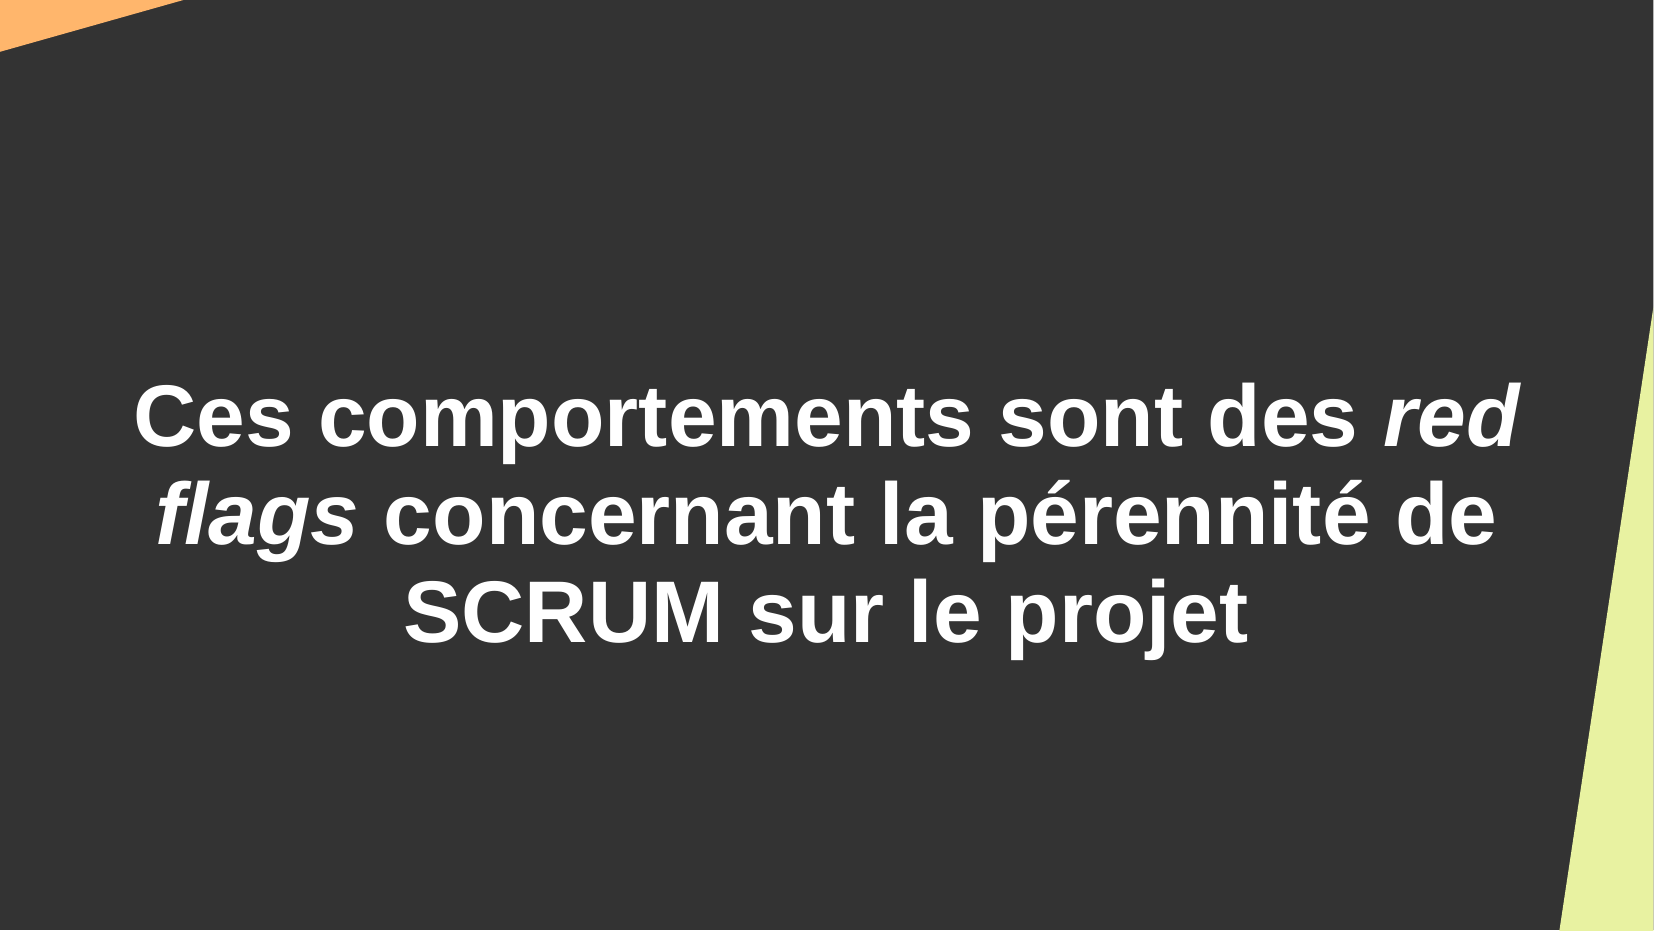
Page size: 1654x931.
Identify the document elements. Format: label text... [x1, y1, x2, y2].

text_box [0, 0, 184, 52]
title Ces comportements sont des red flags concernant la pérennité de SCRUM sur le projet [31, 367, 1622, 661]
text_box [1559, 303, 1654, 931]
